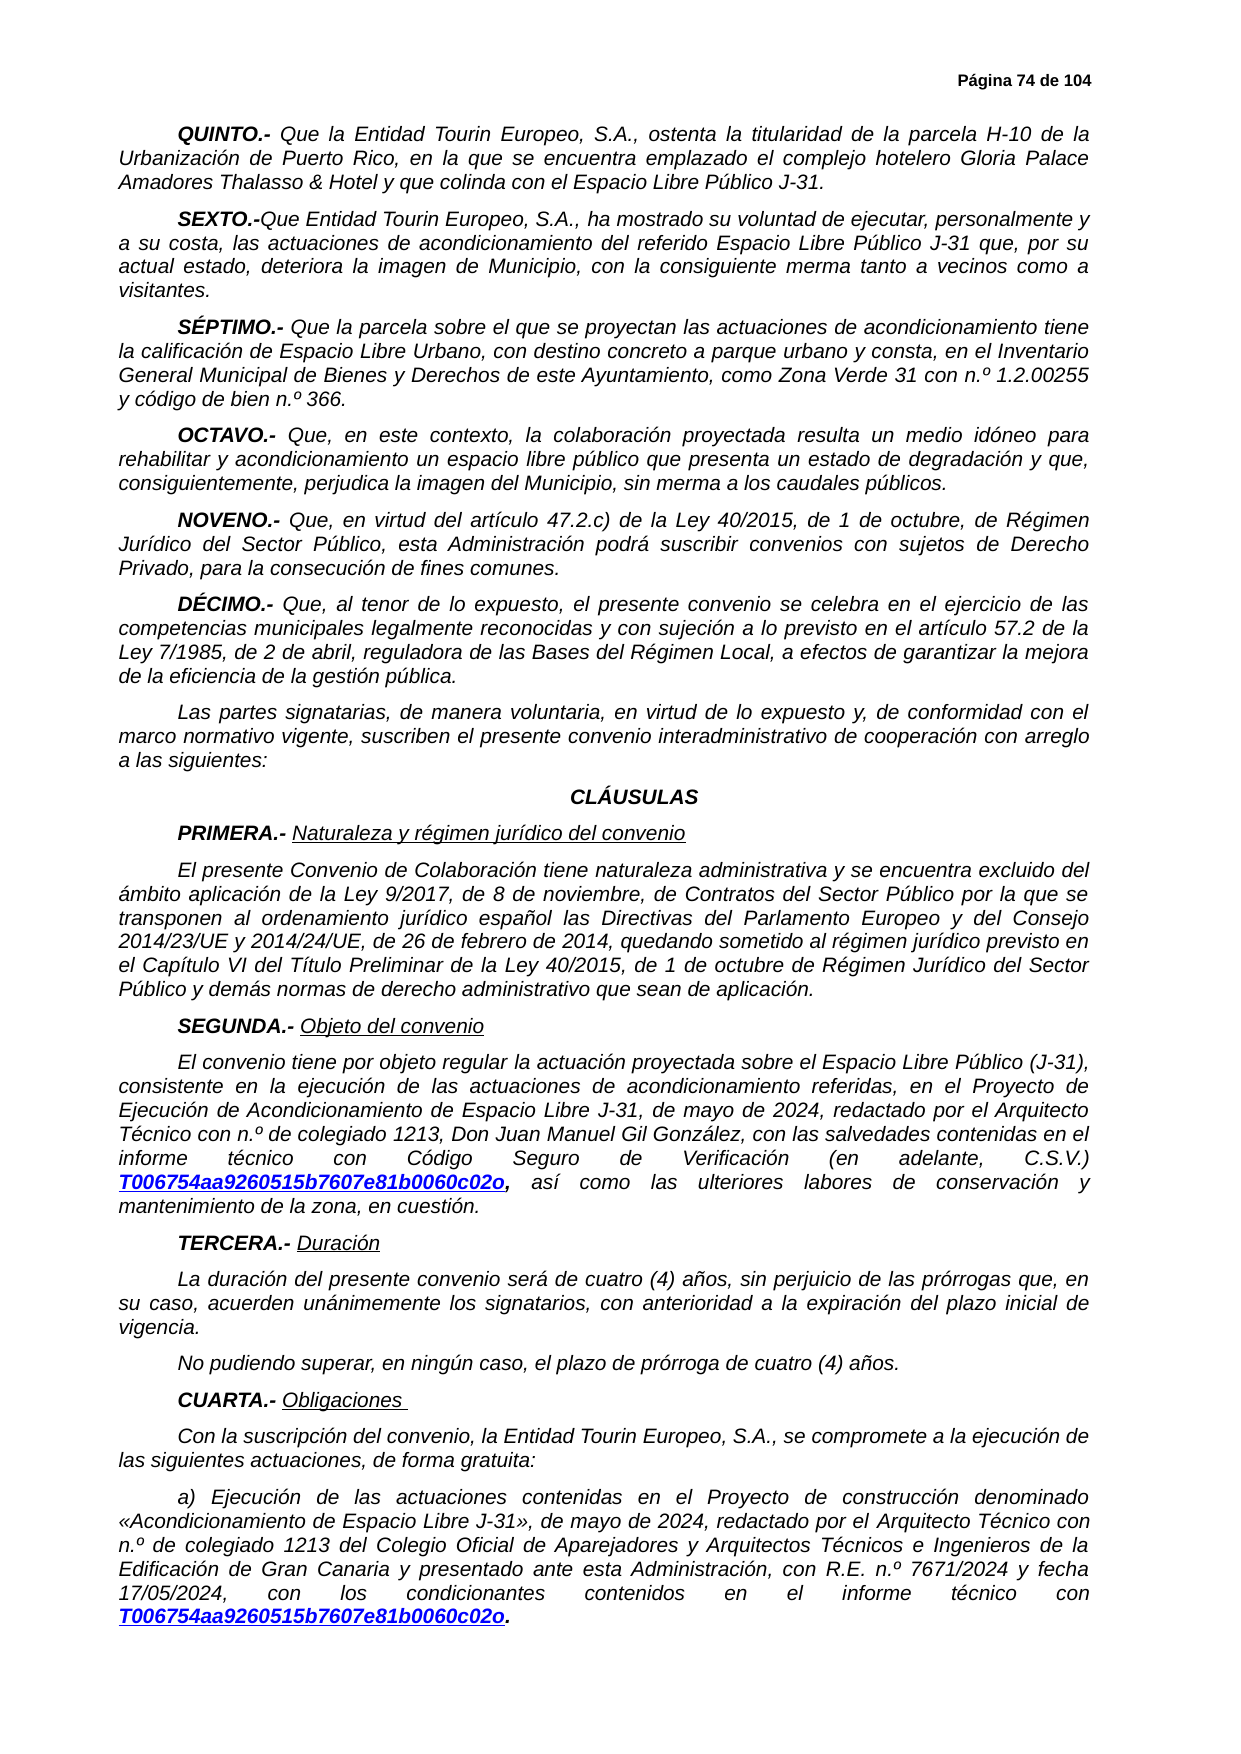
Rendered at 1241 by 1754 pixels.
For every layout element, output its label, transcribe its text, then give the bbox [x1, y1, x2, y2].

text La duración del presente convenio será de cuatro (4) años, sin perjuicio de las prórrogas que, en su caso, acuerden unánimemente los signatarios, con anterioridad a la expiración del plazo inicial de vigencia. [118, 1267, 1092, 1339]
text TERCERA.- Duración [118, 1230, 1092, 1254]
text SEGUNDA.- Objeto del convenio [118, 1014, 1092, 1038]
text Con la suscripción del convenio, la Entidad Tourin Europeo, S.A., se compromete a la ejecución de las siguientes actuaciones, de forma gratuita: [118, 1424, 1092, 1472]
text El presente Convenio de Colaboración tiene naturaleza administrativa y se encuentra excluido del ámbito aplicación de la Ley 9/2017, de 8 de noviembre, de Contratos del Sector Público por la que se transponen al ordenamiento jurídico español las Directivas del Parlamento Europeo y del Consejo 2014/23/UE y 2014/24/UE, de 26 de febrero de 2014, quedando sometido al régimen jurídico previsto en el Capítulo VI del Título Preliminar de la Ley 40/2015, de 1 de octubre de Régimen Jurídico del Sector Público y demás normas de derecho administrativo que sean de aplicación. [118, 857, 1092, 1001]
text DÉCIMO.- Que, al tenor de lo expuesto, el presente convenio se celebra en el ejercicio de las competencias municipales legalmente reconocidas y con sujeción a lo previsto en el artículo 57.2 de la Ley 7/1985, de 2 de abril, reguladora de las Bases del Régimen Local, a efectos de garantizar la mejora de la eficiencia de la gestión pública. [118, 592, 1092, 688]
text SEXTO.-Que Entidad Tourin Europeo, S.A., ha mostrado su voluntad de ejecutar, personalmente y a su costa, las actuaciones de acondicionamiento del referido Espacio Libre Público J-31 que, por su actual estado, deteriora la imagen de Municipio, con la consiguiente merma tanto a vecinos como a visitantes. [118, 206, 1092, 302]
text a) Ejecución de las actuaciones contenidas en el Proyecto de construcción denominado «Acondicionamiento de Espacio Libre J-31», de mayo de 2024, redactado por el Arquitecto Técnico con n.º de colegiado 1213 del Colegio Oficial de Aparejadores y Arquitectos Técnicos e Ingenieros de la Edificación de Gran Canaria y presentado ante esta Administración, con R.E. n.º 7671/2024 y fecha 17/05/2024, con los condicionantes contenidos en el informe técnico con T006754aa9260515b7607e81b0060c02o. [118, 1484, 1092, 1628]
text NOVENO.- Que, en virtud del artículo 47.2.c) de la Ley 40/2015, de 1 de octubre, de Régimen Jurídico del Sector Público, esta Administración podrá suscribir convenios con sujetos de Derecho Privado, para la consecución de fines comunes. [118, 507, 1092, 579]
text OCTAVO.- Que, en este contexto, la colaboración proyectada resulta un medio idóneo para rehabilitar y acondicionamiento un espacio libre público que presenta un estado de degradación y que, consiguientemente, perjudica la imagen del Municipio, sin merma a los caudales públicos. [118, 423, 1092, 495]
text PRIMERA.- Naturaleza y régimen jurídico del convenio [118, 821, 1092, 845]
text El convenio tiene por objeto regular la actuación proyectada sobre el Espacio Libre Público (J-31), consistente en la ejecución de las actuaciones de acondicionamiento referidas, en el Proyecto de Ejecución de Acondicionamiento de Espacio Libre J-31, de mayo de 2024, redactado por el Arquitecto Técnico con n.º de colegiado 1213, Don Juan Manuel Gil González, con las salvedades contenidas en el informe técnico con Código Seguro de Verificación (en adelante, C.S.V.) T006754aa9260515b7607e81b0060c02o, así como las ulteriores labores de conservación y mantenimiento de la zona, en cuestión. [118, 1050, 1092, 1218]
text CLÁUSULAS [118, 784, 1092, 808]
text QUINTO.- Que la Entidad Tourin Europeo, S.A., ostenta la titularidad de la parcela H-10 de la Urbanización de Puerto Rico, en la que se encuentra emplazado el complejo hotelero Gloria Palace Amadores Thalasso & Hotel y que colinda con el Espacio Libre Público J-31. [118, 122, 1092, 194]
text Las partes signatarias, de manera voluntaria, en virtud de lo expuesto y, de conformidad con el marco normativo vigente, suscriben el presente convenio interadministrativo de cooperación con arreglo a las siguientes: [118, 700, 1092, 772]
text No pudiendo superar, en ningún caso, el plazo de prórroga de cuatro (4) años. [118, 1351, 1092, 1375]
text CUARTA.- Obligaciones [118, 1388, 1092, 1412]
text SÉPTIMO.- Que la parcela sobre el que se proyectan las actuaciones de acondicionamiento tiene la calificación de Espacio Libre Urbano, con destino concreto a parque urbano y consta, en el Inventario General Municipal de Bienes y Derechos de este Ayuntamiento, como Zona Verde 31 con n.º 1.2.00255 y código de bien n.º 366. [118, 315, 1092, 411]
